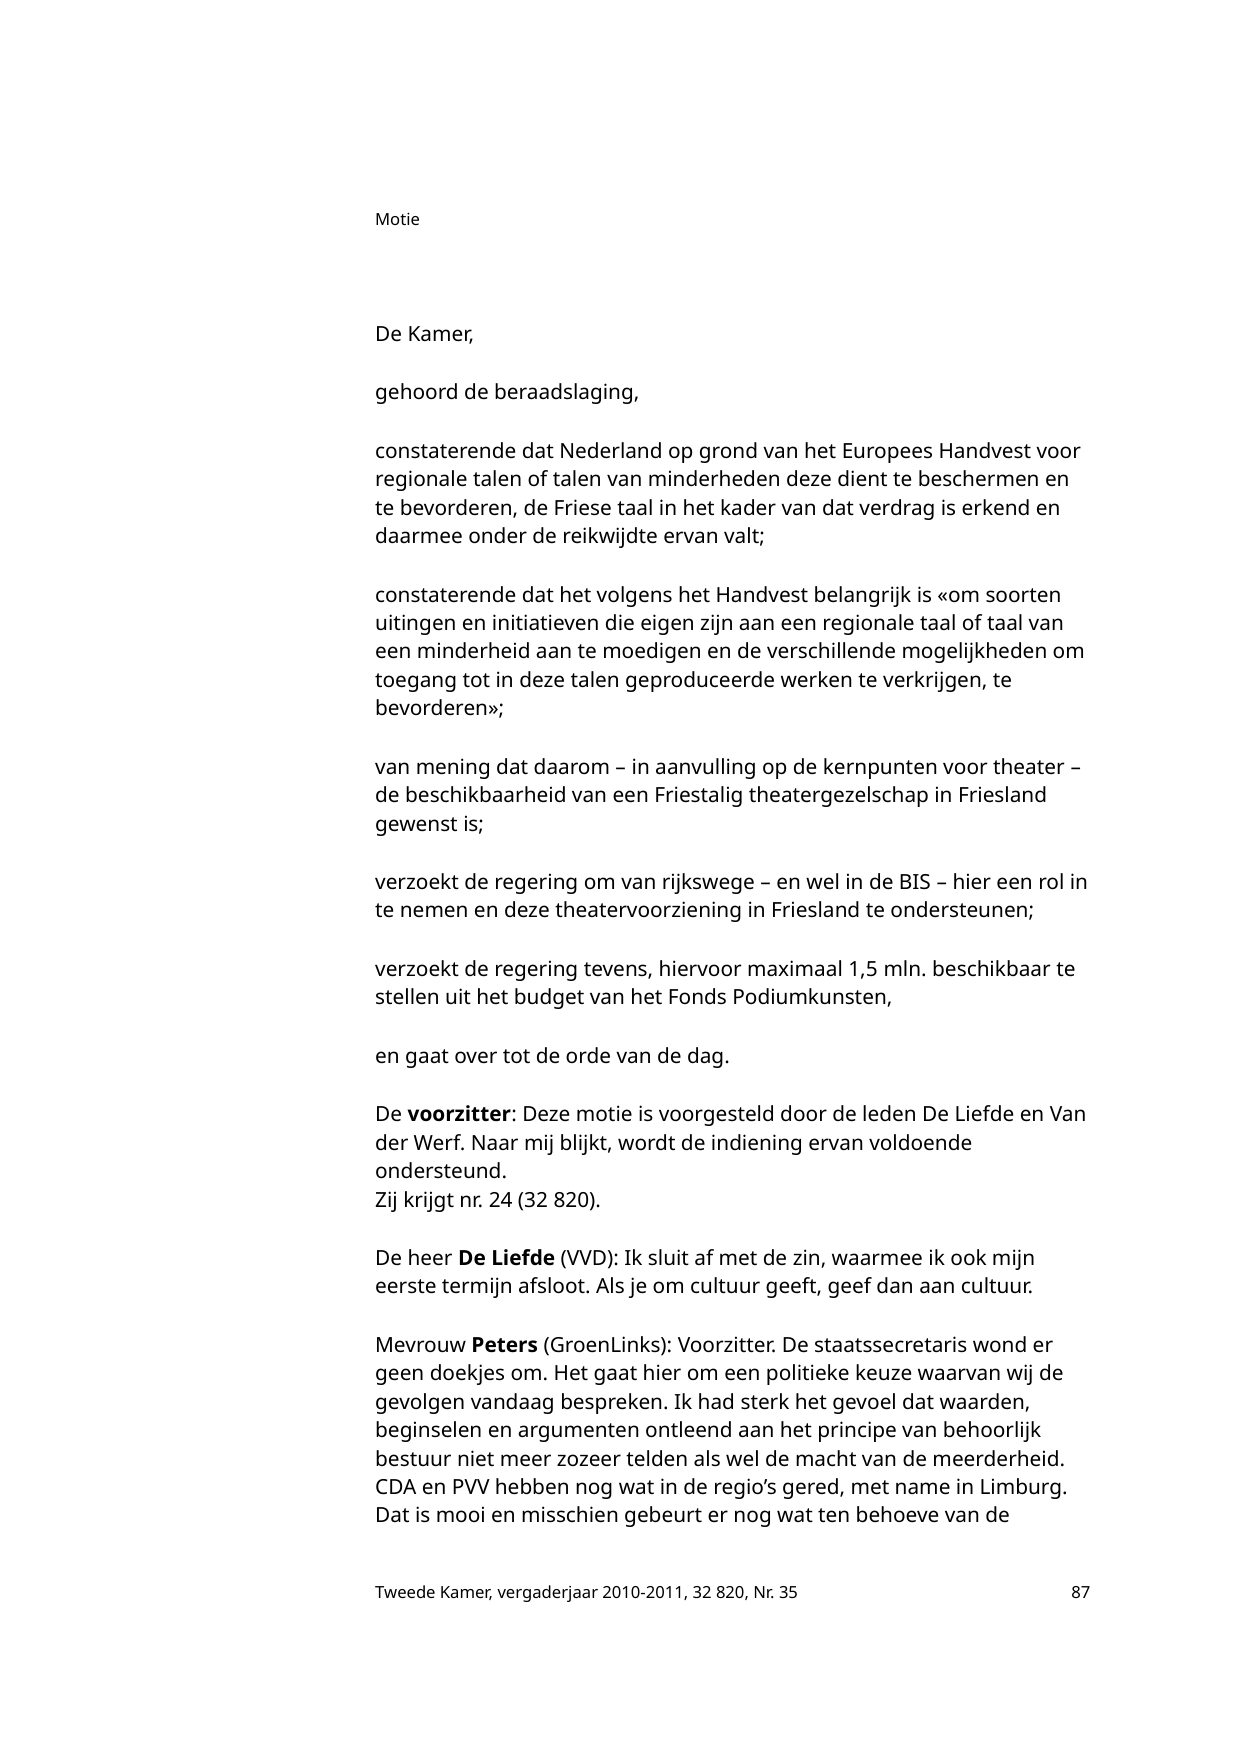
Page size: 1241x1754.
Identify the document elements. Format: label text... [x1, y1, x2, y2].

text De heer De Liefde (VVD): Ik sluit af met de zin, waarmee ik ook mijn eerste termijn afsloot. Als je om cultuur geeft, geef dan aan cultuur. [375, 1243, 1090, 1300]
text verzoekt de regering tevens, hiervoor maximaal 1,5 mln. beschikbaar te stellen uit het budget van het Fonds Podiumkunsten, [375, 954, 1090, 1011]
text De voorzitter: Deze motie is voorgesteld door de leden De Liefde en Van der Werf. Naar mij blijkt, wordt de indiening ervan voldoende ondersteund. [375, 1099, 1090, 1185]
text gehoord de beraadslaging, [375, 377, 1090, 406]
text Mevrouw Peters (GroenLinks): Voorzitter. De staatssecretaris wond er geen doekjes om. Het gaat hier om een politieke keuze waarvan wij de gevolgen vandaag bespreken. Ik had sterk het gevoel dat waarden, beginselen en argumenten ontleend aan het principe van behoorlijk bestuur niet meer zozeer telden als wel de macht van de meerderheid. CDA en PVV hebben nog wat in de regio’s gered, met name in Limburg. Dat is mooi en misschien gebeurt er nog wat ten behoeve van de [375, 1330, 1090, 1529]
text verzoekt de regering om van rijkswege – en wel in de BIS – hier een rol in te nemen en deze theatervoorziening in Friesland te ondersteunen; [375, 867, 1090, 924]
text constaterende dat het volgens het Handvest belangrijk is «om soorten uitingen en initiatieven die eigen zijn aan een regionale taal of taal van een minderheid aan te moedigen en de verschillende mogelijkheden om toegang tot in deze talen geproduceerde werken te verkrijgen, te bevorderen»; [375, 580, 1090, 722]
text constaterende dat Nederland op grond van het Europees Handvest voor regionale talen of talen van minderheden deze dient te beschermen en te bevorderen, de Friese taal in het kader van dat verdrag is erkend en daarmee onder de reikwijdte ervan valt; [375, 436, 1090, 550]
text Zij krijgt nr. 24 (32 820). [375, 1185, 1090, 1213]
text De Kamer, [375, 319, 1090, 347]
table_header Motie [375, 208, 1090, 261]
text van mening dat daarom – in aanvulling op de kernpunten voor theater – de beschikbaarheid van een Friestalig theatergezelschap in Friesland gewenst is; [375, 752, 1090, 837]
text en gaat over tot de orde van de dag. [375, 1041, 1090, 1069]
